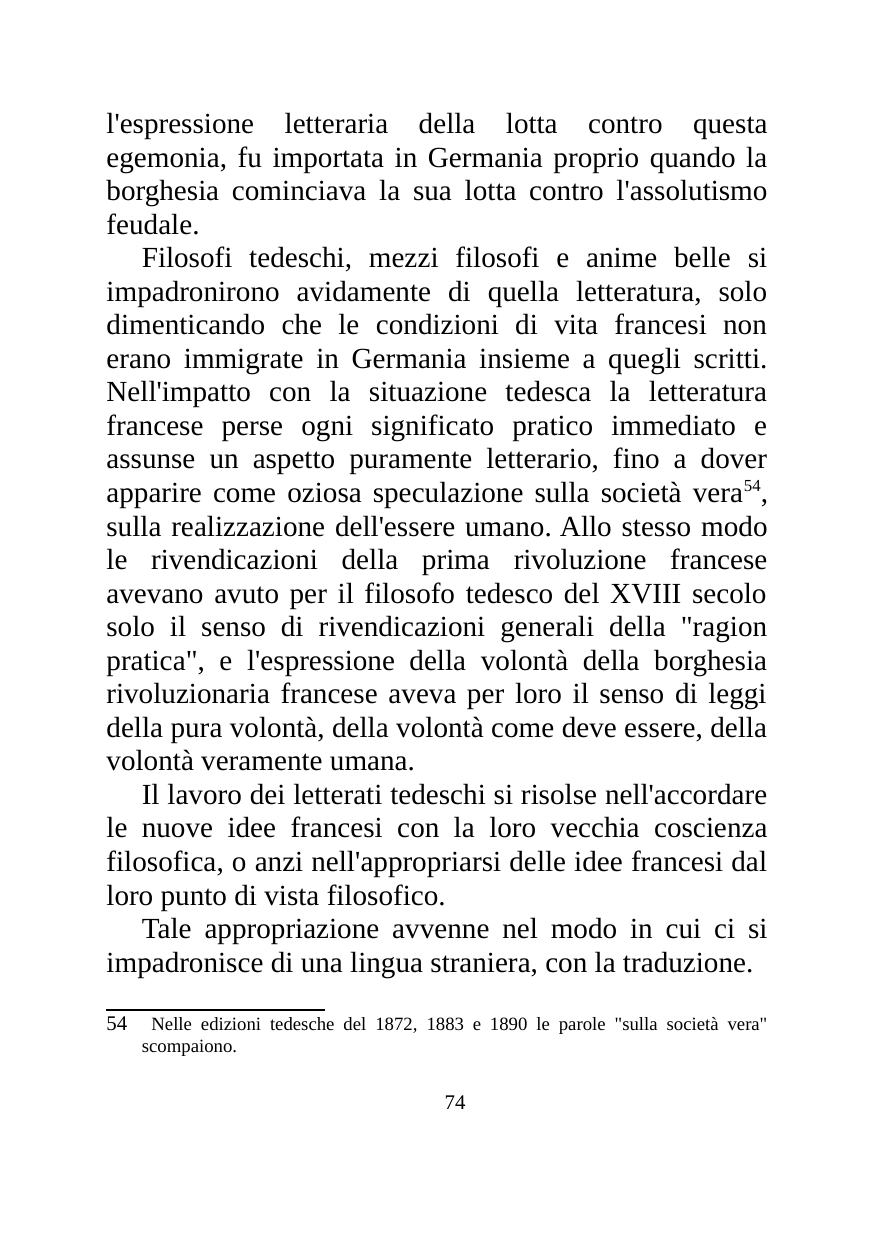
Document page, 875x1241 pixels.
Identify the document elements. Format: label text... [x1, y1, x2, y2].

text Filosofi tedeschi, mezzi filosofi e anime belle si impadronirono avidamente di quella letteratura, solo dimenticando che le condizioni di vita francesi non erano immigrate in Germania insieme a quegli scritti. Nell'impatto con la situazione tedesca la letteratura francese perse ogni significato pratico immediato e assunse un aspetto puramente letterario, fino a dover apparire come oziosa speculazione sulla società vera, sulla realizzazione dell'essere umano. Allo stesso modo le rivendicazioni della prima rivoluzione francese avevano avuto per il filosofo tedesco del XVIII secolo solo il senso di rivendicazioni generali della "ragion pratica", e l'espressione della volontà della borghesia rivoluzionaria francese aveva per loro il senso di leggi della pura volontà, della volontà come deve essere, della volontà veramente umana. [106, 240, 768, 777]
text Il lavoro dei letterati tedeschi si risolse nell'accordare le nuove idee francesi con la loro vecchia coscienza filosofica, o anzi nell'appropriarsi delle idee francesi dal loro punto di vista filosofico. [106, 777, 768, 911]
text Tale appropriazione avvenne nel modo in cui ci si impadronisce di una lingua straniera, con la traduzione. [106, 911, 768, 978]
text l'espressione letteraria della lotta contro questa egemonia, fu importata in Germania proprio quando la borghesia cominciava la sua lotta contro l'assolutismo feudale. [106, 106, 768, 240]
text Nelle edizioni tedesche del 1872, 1883 e 1890 le parole "sulla società vera" scompaiono. [106, 1011, 768, 1056]
